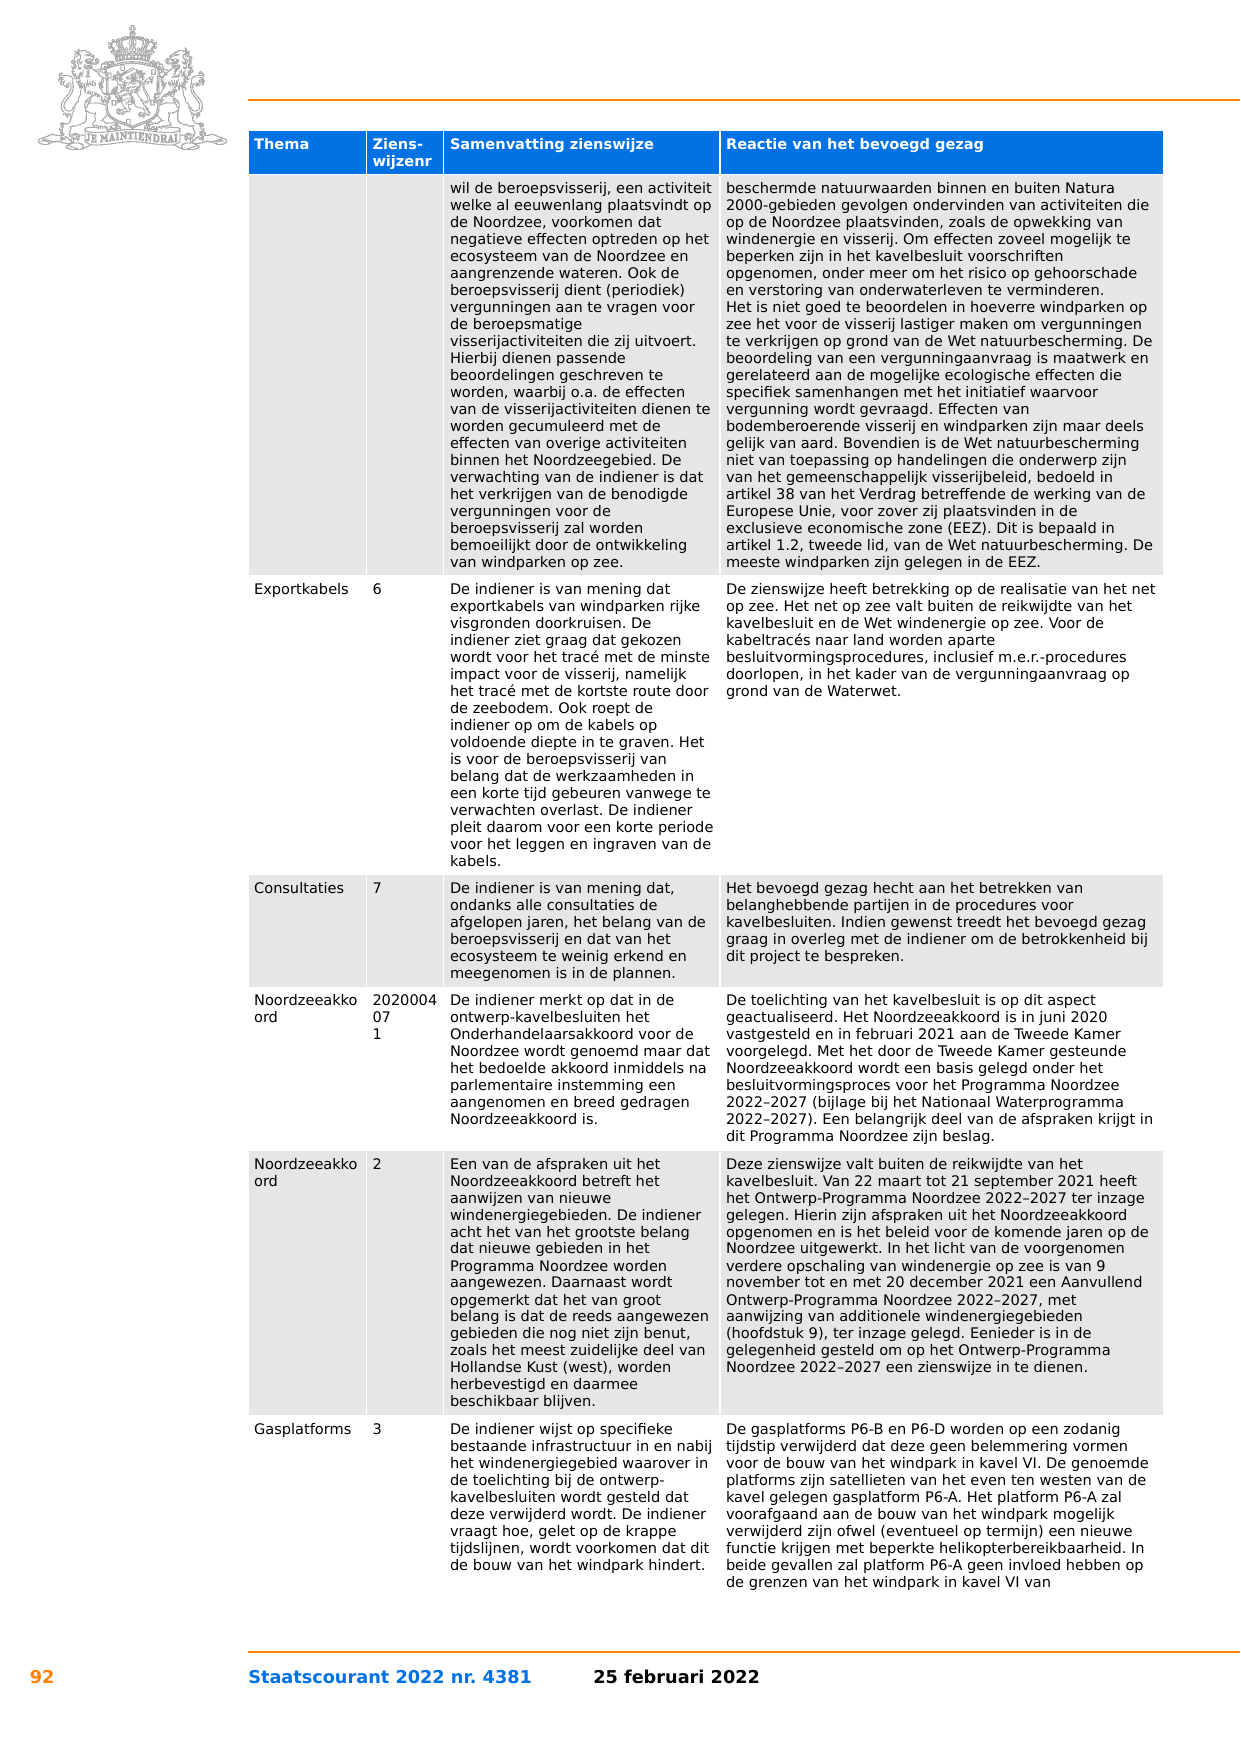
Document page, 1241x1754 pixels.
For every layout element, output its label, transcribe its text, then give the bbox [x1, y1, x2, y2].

picture [38, 25, 227, 150]
table_cell De indiener merkt op dat in de ontwerp-kavelbesluiten het Onderhandelaarsakkoord voor de Noordzee wordt genoemd maar dat het bedoelde akkoord inmiddels na parlementaire instemming een aangenomen en breed gedragen Noordzeeakkoord is. [444, 988, 719, 1150]
table_cell [367, 175, 443, 575]
table_cell Gasplatforms [249, 1416, 366, 1595]
table_cell 3 [367, 1416, 443, 1595]
table_cell 6 [367, 576, 443, 874]
table_header Ziens-wijzenr [367, 131, 443, 174]
table_header Samenvatting zienswijze [444, 131, 719, 174]
table_cell wil de beroepsvisserij, een activiteit welke al eeuwenlang plaatsvindt op de Noordzee, voorkomen dat negatieve effecten optreden op het ecosysteem van de Noordzee en aangrenzende wateren. Ook de beroepsvisserij dient (periodiek) vergunningen aan te vragen voor de beroepsmatige visserijactiviteiten die zij uitvoert. Hierbij dienen passende beoordelingen geschreven te worden, waarbij o.a. de effecten van de visserijactiviteiten dienen te worden gecumuleerd met de effecten van overige activiteiten binnen het Noordzeegebied. De verwachting van de indiener is dat het verkrijgen van de benodigde vergunningen voor de beroepsvisserij zal worden bemoeilijkt door de ontwikkeling van windparken op zee. [444, 175, 719, 575]
table_cell Exportkabels [249, 576, 366, 874]
table_cell 7 [367, 875, 443, 987]
table_cell Noordzeeakkoord [249, 1151, 366, 1415]
table_cell De gasplatforms P6-B en P6-D worden op een zodanig tijdstip verwijderd dat deze geen belemmering vormen voor de bouw van het windpark in kavel VI. De genoemde platforms zijn satellieten van het even ten westen van de kavel gelegen gasplatform P6-A. Het platform P6-A zal voorafgaand aan de bouw van het windpark mogelijk verwijderd zijn ofwel (eventueel op termijn) een nieuwe functie krijgen met beperkte helikopterbereikbaarheid. In beide gevallen zal platform P6-A geen invloed hebben op de grenzen van het windpark in kavel VI van [721, 1416, 1163, 1595]
table_cell De zienswijze heeft betrekking op de realisatie van het net op zee. Het net op zee valt buiten de reikwijdte van het kavelbesluit en de Wet windenergie op zee. Voor de kabeltracés naar land worden aparte besluitvormingsprocedures, inclusief m.e.r.-procedures doorlopen, in het kader van de vergunningaanvraag op grond van de Waterwet. [721, 576, 1163, 874]
table_cell 2 [367, 1151, 443, 1415]
table_cell [249, 175, 366, 575]
table_cell 202000407 1 [367, 988, 443, 1150]
table_cell Het bevoegd gezag hecht aan het betrekken van belanghebbende partijen in de procedures voor kavelbesluiten. Indien gewenst treedt het bevoegd gezag graag in overleg met de indiener om de betrokkenheid bij dit project te bespreken. [721, 875, 1163, 987]
table_header Thema [249, 131, 366, 174]
table_cell De toelichting van het kavelbesluit is op dit aspect geactualiseerd. Het Noordzeeakkoord is in juni 2020 vastgesteld en in februari 2021 aan de Tweede Kamer voorgelegd. Met het door de Tweede Kamer gesteunde Noordzeeakkoord wordt een basis gelegd onder het besluitvormingsproces voor het Programma Noordzee 2022–2027 (bijlage bij het Nationaal Waterprogramma 2022–2027). Een belangrijk deel van de afspraken krijgt in dit Programma Noordzee zijn beslag. [721, 988, 1163, 1150]
table_cell De indiener is van mening dat, ondanks alle consultaties de afgelopen jaren, het belang van de beroepsvisserij en dat van het ecosysteem te weinig erkend en meegenomen is in de plannen. [444, 875, 719, 987]
table_cell Deze zienswijze valt buiten de reikwijdte van het kavelbesluit. Van 22 maart tot 21 september 2021 heeft het Ontwerp-Programma Noordzee 2022–2027 ter inzage gelegen. Hierin zijn afspraken uit het Noordzeeakkoord opgenomen en is het beleid voor de komende jaren op de Noordzee uitgewerkt. In het licht van de voorgenomen verdere opschaling van windenergie op zee is van 9 november tot en met 20 december 2021 een Aanvullend Ontwerp-Programma Noordzee 2022–2027, met aanwijzing van additionele windenergiegebieden (hoofdstuk 9), ter inzage gelegd. Eenieder is in de gelegenheid gesteld om op het Ontwerp-Programma Noordzee 2022–2027 een zienswijze in te dienen. [721, 1151, 1163, 1415]
table_cell Noordzeeakkoord [249, 988, 366, 1150]
table_header Reactie van het bevoegd gezag [721, 131, 1163, 174]
table_cell De indiener wijst op specifieke bestaande infrastructuur in en nabij het windenergiegebied waarover in de toelichting bij de ontwerp-kavelbesluiten wordt gesteld dat deze verwijderd wordt. De indiener vraagt hoe, gelet op de krappe tijdslijnen, wordt voorkomen dat dit de bouw van het windpark hindert. [444, 1416, 719, 1595]
table_cell De indiener is van mening dat exportkabels van windparken rijke visgronden doorkruisen. De indiener ziet graag dat gekozen wordt voor het tracé met de minste impact voor de visserij, namelijk het tracé met de kortste route door de zeebodem. Ook roept de indiener op om de kabels op voldoende diepte in te graven. Het is voor de beroepsvisserij van belang dat de werkzaamheden in een korte tijd gebeuren vanwege te verwachten overlast. De indiener pleit daarom voor een korte periode voor het leggen en ingraven van de kabels. [444, 576, 719, 874]
table_cell Een van de afspraken uit het Noordzeeakkoord betreft het aanwijzen van nieuwe windenergiegebieden. De indiener acht het van het grootste belang dat nieuwe gebieden in het Programma Noordzee worden aangewezen. Daarnaast wordt opgemerkt dat het van groot belang is dat de reeds aangewezen gebieden die nog niet zijn benut, zoals het meest zuidelijke deel van Hollandse Kust (west), worden herbevestigd en daarmee beschikbaar blijven. [444, 1151, 719, 1415]
table_cell Consultaties [249, 875, 366, 987]
table_cell beschermde natuurwaarden binnen en buiten Natura 2000-gebieden gevolgen ondervinden van activiteiten die op de Noordzee plaatsvinden, zoals de opwekking van windenergie en visserij. Om effecten zoveel mogelijk te beperken zijn in het kavelbesluit voorschriften opgenomen, onder meer om het risico op gehoorschade en verstoring van onderwaterleven te verminderen. Het is niet goed te beoordelen in hoeverre windparken op zee het voor de visserij lastiger maken om vergunningen te verkrijgen op grond van de Wet natuurbescherming. De beoordeling van een vergunningaanvraag is maatwerk en gerelateerd aan de mogelijke ecologische effecten die specifiek samenhangen met het initiatief waarvoor vergunning wordt gevraagd. Effecten van bodemberoerende visserij en windparken zijn maar deels gelijk van aard. Bovendien is de Wet natuurbescherming niet van toepassing op handelingen die onderwerp zijn van het gemeenschappelijk visserijbeleid, bedoeld in artikel 38 van het Verdrag betreffende de werking van de Europese Unie, voor zover zij plaatsvinden in de exclusieve economische zone (EEZ). Dit is bepaald in artikel 1.2, tweede lid, van de Wet natuurbescherming. De meeste windparken zijn gelegen in de EEZ. [721, 175, 1163, 575]
